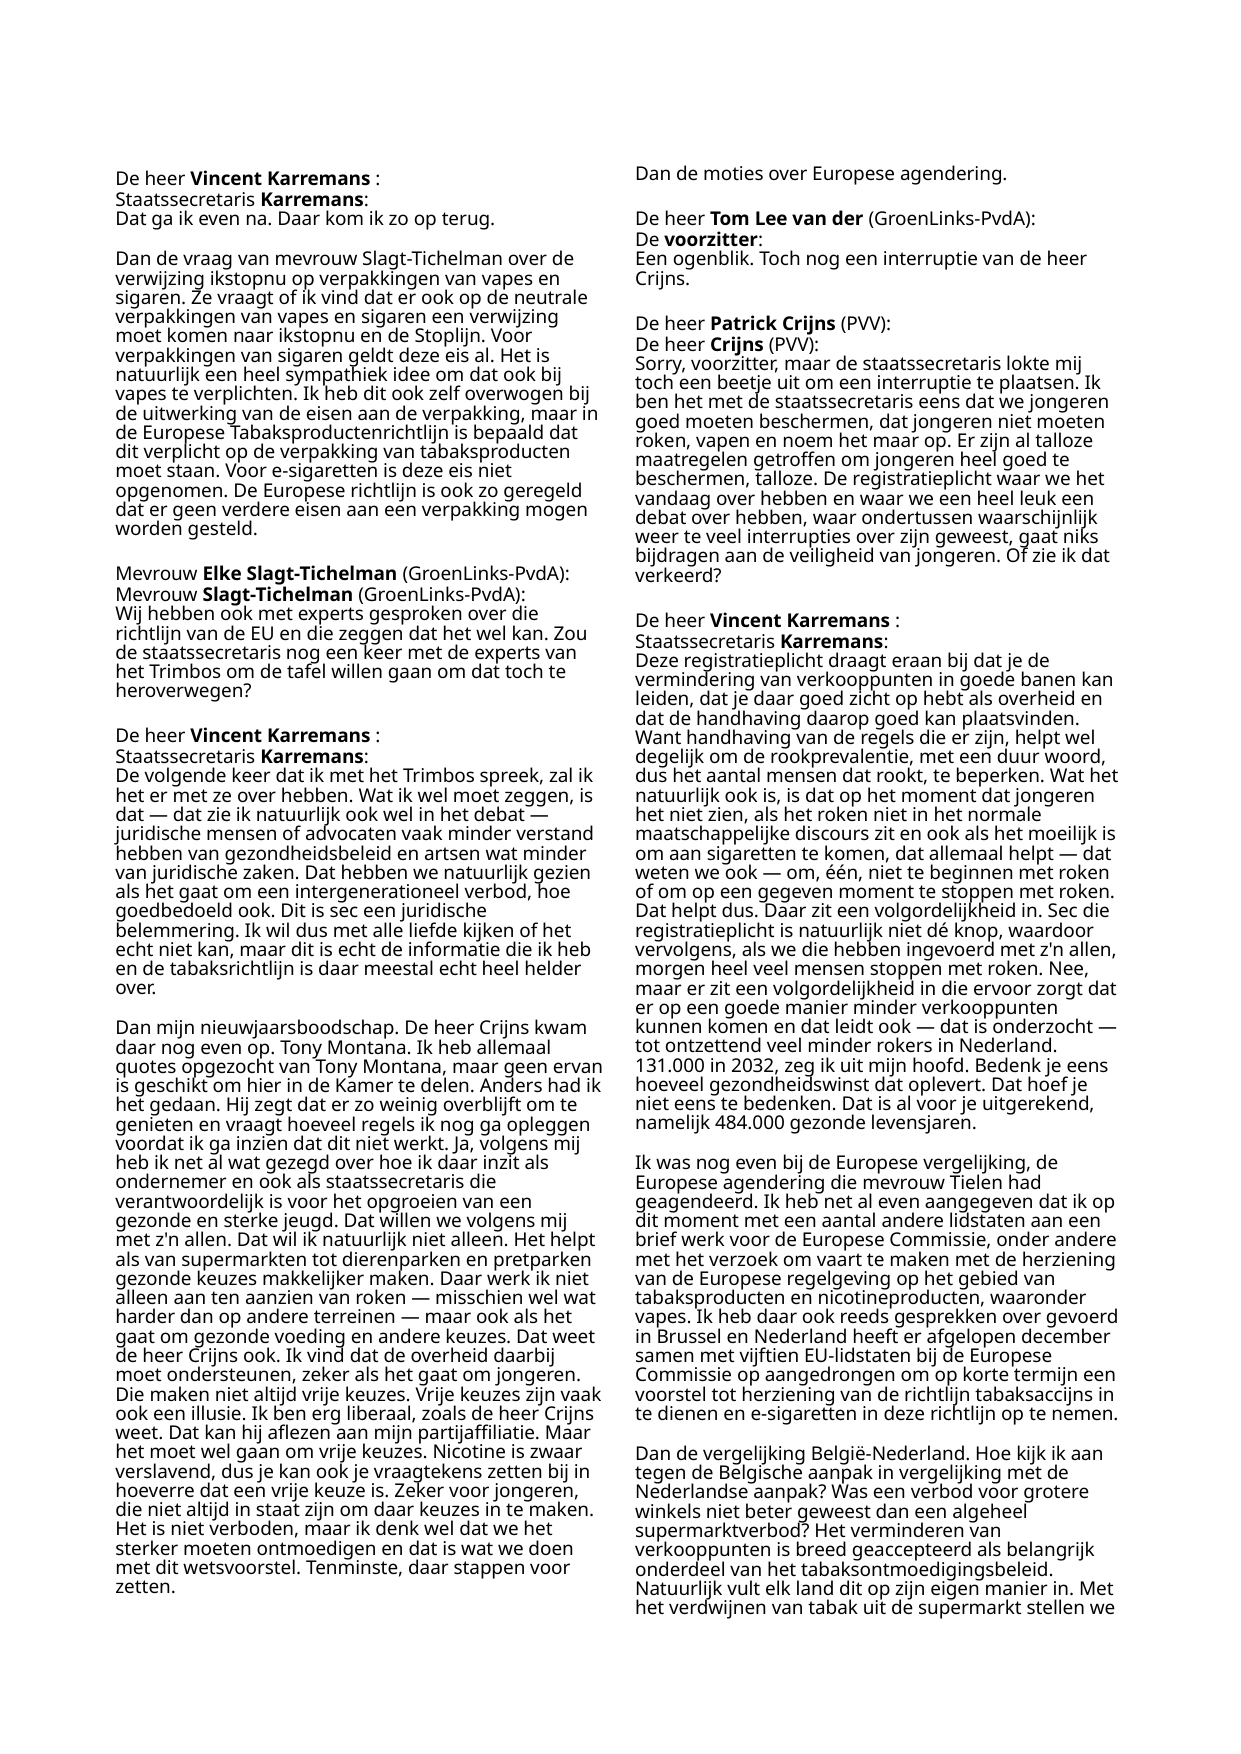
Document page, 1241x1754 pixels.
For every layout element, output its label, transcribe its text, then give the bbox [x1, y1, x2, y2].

text Staatssecretaris Karremans: [115, 191, 605, 210]
text Dan de moties over Europese agendering. [635, 165, 1125, 184]
text Een ogenblik. Toch nog een interruptie van de heer Crijns. [635, 250, 1125, 289]
text Staatssecretaris Karremans: [635, 633, 1125, 652]
text De heer Vincent Karremans : [635, 607, 1125, 633]
text Ik was nog even bij de Europese vergelijking, de Europese agendering die mevrouw Tielen had geagendeerd. Ik heb net al even aangegeven dat ik op dit moment met een aantal andere lidstaten aan een brief werk voor de Europese Commissie, onder andere met het verzoek om vaart te maken met de herziening van de Europese regelgeving op het gebied van tabaksproducten en nicotineproducten, waaronder vapes. Ik heb daar ook reeds gesprekken over gevoerd in Brussel en Nederland heeft er afgelopen december samen met vijftien EU-lidstaten bij de Europese Commissie op aangedrongen om op korte termijn een voorstel tot herziening van de richtlijn tabaksaccijns in te dienen en e-sigaretten in deze richtlijn op te nemen. [635, 1154, 1125, 1424]
text Wij hebben ook met experts gesproken over die richtlijn van de EU en die zeggen dat het wel kan. Zou de staatssecretaris nog een keer met de experts van het Trimbos om de tafel willen gaan om dat toch te heroverwegen? [115, 605, 605, 702]
text De heer Crijns (PVV): [635, 336, 1125, 355]
text Mevrouw Slagt-Tichelman (GroenLinks-PvdA): [115, 586, 605, 605]
text De volgende keer dat ik met het Trimbos spreek, zal ik het er met ze over hebben. Wat ik wel moet zeggen, is dat — dat zie ik natuurlijk ook wel in het debat — juridische mensen of advocaten vaak minder verstand hebben van gezondheidsbeleid en artsen wat minder van juridische zaken. Dat hebben we natuurlijk gezien als het gaat om een intergenerationeel verbod, hoe goedbedoeld ook. Dit is sec een juridische belemmering. Ik wil dus met alle liefde kijken of het echt niet kan, maar dit is echt de informatie die ik heb en de tabaksrichtlijn is daar meestal echt heel helder over. [115, 767, 605, 999]
text Dan de vraag van mevrouw Slagt-Tichelman over de verwijzing ikstopnu op verpakkingen van vapes en sigaren. Ze vraagt of ik vind dat er ook op de neutrale verpakkingen van vapes en sigaren een verwijzing moet komen naar ikstopnu en de Stoplijn. Voor verpakkingen van sigaren geldt deze eis al. Het is natuurlijk een heel sympathiek idee om dat ook bij vapes te verplichten. Ik heb dit ook zelf overwogen bij de uitwerking van de eisen aan de verpakking, maar in de Europese Tabaksproductenrichtlijn is bepaald dat dit verplicht op de verpakking van tabaksproducten moet staan. Voor e-sigaretten is deze eis niet opgenomen. De Europese richtlijn is ook zo geregeld dat er geen verdere eisen aan een verpakking mogen worden gesteld. [115, 250, 605, 539]
text De voorzitter: [635, 231, 1125, 250]
text Mevrouw Elke Slagt-Tichelman (GroenLinks-PvdA): [115, 560, 605, 586]
text De heer Vincent Karremans : [115, 165, 605, 191]
text Staatssecretaris Karremans: [115, 748, 605, 767]
text Dat ga ik even na. Daar kom ik zo op terug. [115, 210, 605, 229]
text De heer Vincent Karremans : [115, 722, 605, 748]
text Sorry, voorzitter, maar de staatssecretaris lokte mij toch een beetje uit om een interruptie te plaatsen. Ik ben het met de staatssecretaris eens dat we jongeren goed moeten beschermen, dat jongeren niet moeten roken, vapen en noem het maar op. Er zijn al talloze maatregelen getroffen om jongeren heel goed te beschermen, talloze. De registratieplicht waar we het vandaag over hebben en waar we een heel leuk een debat over hebben, waar ondertussen waarschijnlijk weer te veel interrupties over zijn geweest, gaat niks bijdragen aan de veiligheid van jongeren. Of zie ik dat verkeerd? [635, 355, 1125, 586]
text Dan de vergelijking België-Nederland. Hoe kijk ik aan tegen de Belgische aanpak in vergelijking met de Nederlandse aanpak? Was een verbod voor grotere winkels niet beter geweest dan een algeheel supermarktverbod? Het verminderen van verkooppunten is breed geaccepteerd als belangrijk onderdeel van het tabaksontmoedigingsbeleid. Natuurlijk vult elk land dit op zijn eigen manier in. Met het verdwijnen van tabak uit de supermarkt stellen we [635, 1445, 1125, 1618]
text Dan mijn nieuwjaarsboodschap. De heer Crijns kwam daar nog even op. Tony Montana. Ik heb allemaal quotes opgezocht van Tony Montana, maar geen ervan is geschikt om hier in de Kamer te delen. Anders had ik het gedaan. Hij zegt dat er zo weinig overblijft om te genieten en vraagt hoeveel regels ik nog ga opleggen voordat ik ga inzien dat dit niet werkt. Ja, volgens mij heb ik net al wat gezegd over hoe ik daar inzit als ondernemer en ook als staatssecretaris die verantwoordelijk is voor het opgroeien van een gezonde en sterke jeugd. Dat willen we volgens mij met z'n allen. Dat wil ik natuurlijk niet alleen. Het helpt als van supermarkten tot dierenparken en pretparken gezonde keuzes makkelijker maken. Daar werk ik niet alleen aan ten aanzien van roken — misschien wel wat harder dan op andere terreinen — maar ook als het gaat om gezonde voeding en andere keuzes. Dat weet de heer Crijns ook. Ik vind dat de overheid daarbij moet ondersteunen, zeker als het gaat om jongeren. Die maken niet altijd vrije keuzes. Vrije keuzes zijn vaak ook een illusie. Ik ben erg liberaal, zoals de heer Crijns weet. Dat kan hij aflezen aan mijn partijaffiliatie. Maar het moet wel gaan om vrije keuzes. Nicotine is zwaar verslavend, dus je kan ook je vraagtekens zetten bij in hoeverre dat een vrije keuze is. Zeker voor jongeren, die niet altijd in staat zijn om daar keuzes in te maken. Het is niet verboden, maar ik denk wel dat we het sterker moeten ontmoedigen en dat is wat we doen met dit wetsvoorstel. Tenminste, daar stappen voor zetten. [115, 1019, 605, 1597]
text De heer Patrick Crijns (PVV): [635, 310, 1125, 336]
text Deze registratieplicht draagt eraan bij dat je de vermindering van verkooppunten in goede banen kan leiden, dat je daar goed zicht op hebt als overheid en dat de handhaving daarop goed kan plaatsvinden. Want handhaving van de regels die er zijn, helpt wel degelijk om de rookprevalentie, met een duur woord, dus het aantal mensen dat rookt, te beperken. Wat het natuurlijk ook is, is dat op het moment dat jongeren het niet zien, als het roken niet in het normale maatschappelijke discours zit en ook als het moeilijk is om aan sigaretten te komen, dat allemaal helpt — dat weten we ook — om, één, niet te beginnen met roken of om op een gegeven moment te stoppen met roken. Dat helpt dus. Daar zit een volgordelijkheid in. Sec die registratieplicht is natuurlijk niet dé knop, waardoor vervolgens, als we die hebben ingevoerd met z'n allen, morgen heel veel mensen stoppen met roken. Nee, maar er zit een volgordelijkheid in die ervoor zorgt dat er op een goede manier minder verkooppunten kunnen komen en dat leidt ook — dat is onderzocht — tot ontzettend veel minder rokers in Nederland. 131.000 in 2032, zeg ik uit mijn hoofd. Bedenk je eens hoeveel gezondheidswinst dat oplevert. Dat hoef je niet eens te bedenken. Dat is al voor je uitgerekend, namelijk 484.000 gezonde levensjaren. [635, 652, 1125, 1134]
text De heer Tom Lee van der (GroenLinks-PvdA): [635, 205, 1125, 231]
